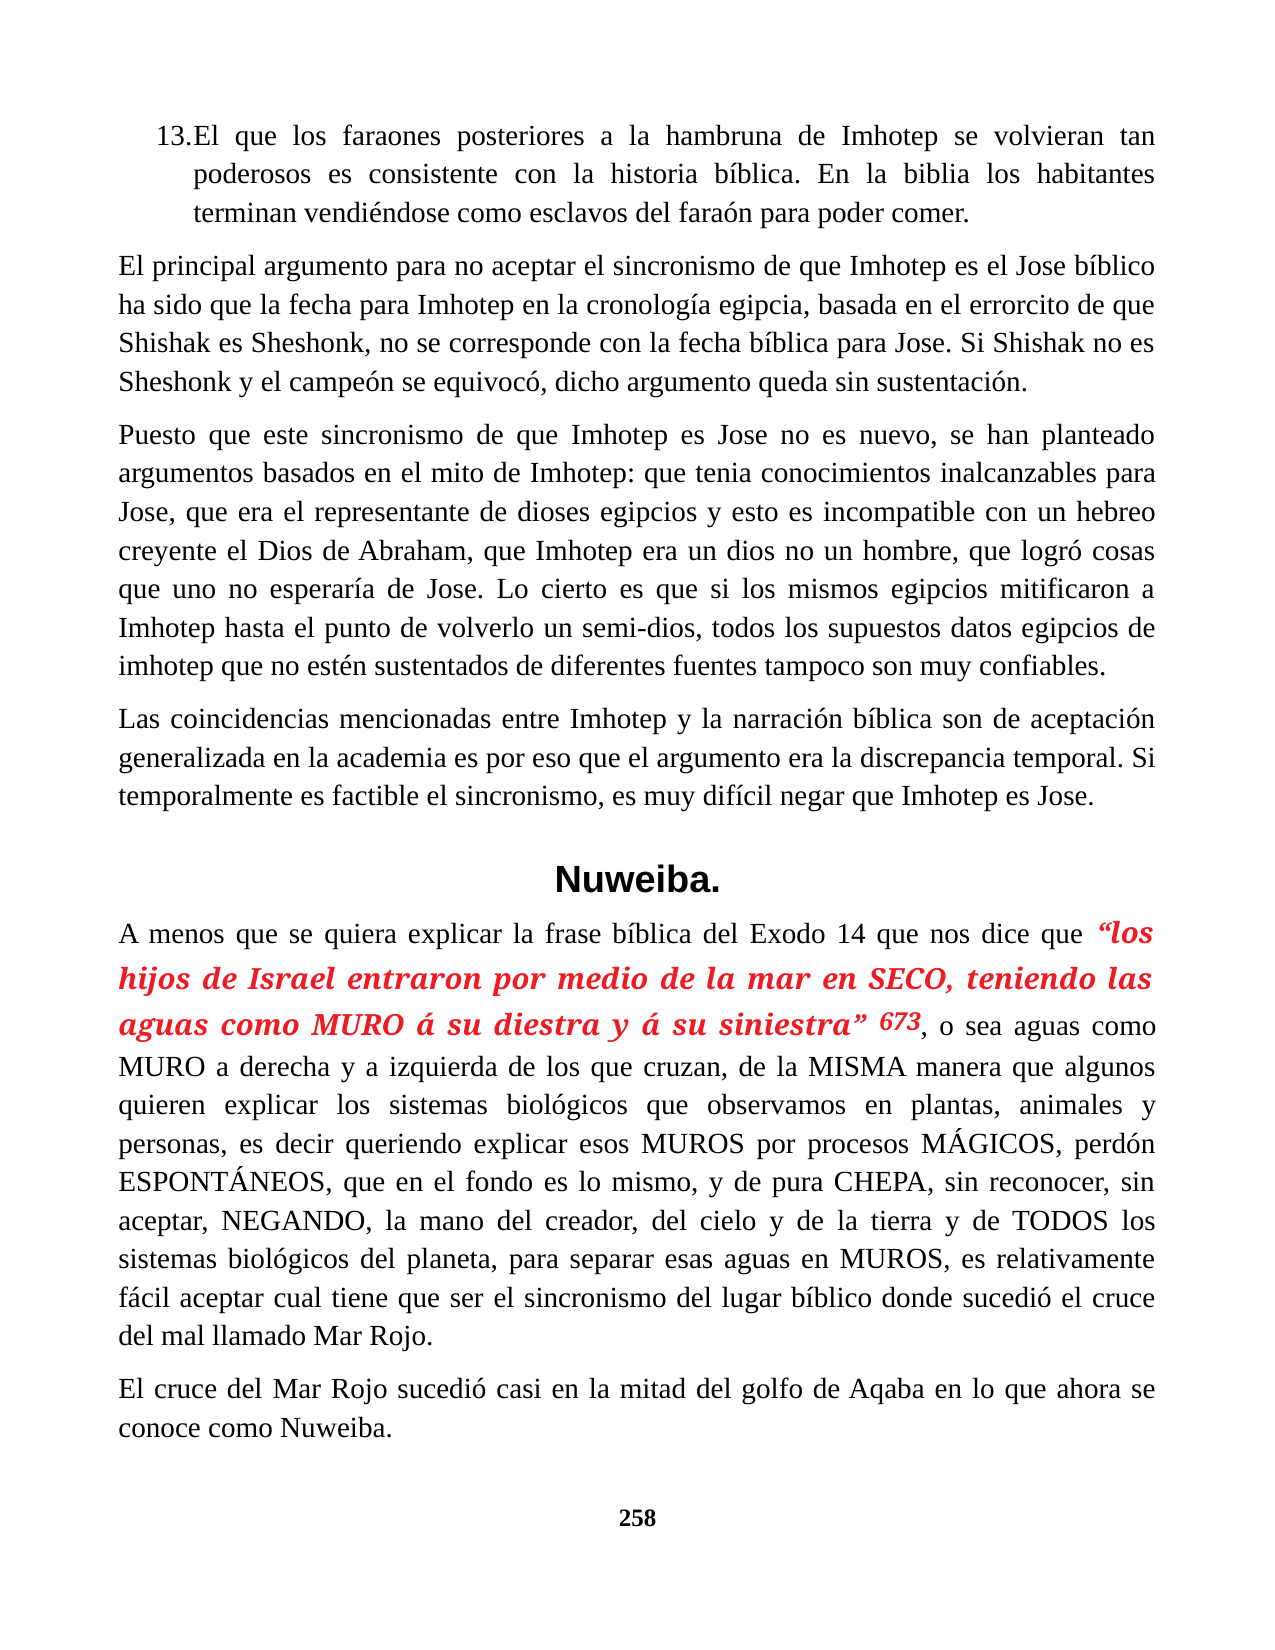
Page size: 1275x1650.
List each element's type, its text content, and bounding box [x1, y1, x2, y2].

text El cruce del Mar Rojo sucedió casi en la mitad del golfo de Aqaba en lo que ahora se conoce como Nuweiba. [118, 1372, 1157, 1444]
list El que los faraones posteriores a la hambruna de Imhotep se volvieran tan poderosos es consistente con la historia bíblica. En la biblia los habitantes terminan vendiéndose como esclavos del faraón para poder comer. [156, 118, 1157, 229]
text Puesto que este sincronismo de que Imhotep es Jose no es nuevo, se han planteado argumentos basados en el mito de Imhotep: que tenia conocimientos inalcanzables para Jose, que era el representante de dioses egipcios y esto es incompatible con un hebreo creyente el Dios de Abraham, que Imhotep era un dios no un hombre, que logró cosas que uno no esperaría de Jose. Lo cierto es que si los mismos egipcios mitificaron a Imhotep hasta el punto de volverlo un semi-dios, todos los supuestos datos egipcios de imhotep que no estén sustentados de diferentes fuentes tampoco son muy confiables. [118, 417, 1157, 682]
subtitle Nuweiba. [118, 857, 1157, 900]
text Las coincidencias mencionadas entre Imhotep y la narración bíblica son de aceptación generalizada en la academia es por eso que el argumento era la discrepancia temporal. Si temporalmente es factible el sincronismo, es muy difícil negar que Imhotep es Jose. [118, 701, 1157, 812]
text A menos que se quiera explicar la frase bíblica del Exodo 14 que nos dice que “los hijos de Israel entraron por medio de la mar en SECO, teniendo las aguas como MURO á su diestra y á su siniestra” , o sea aguas como MURO a derecha y a izquierda de los que cruzan, de la MISMA manera que algunos quieren explicar los sistemas biológicos que observamos en plantas, animales y personas, es decir queriendo explicar esos MUROS por procesos MÁGICOS, perdón ESPONTÁNEOS, que en el fondo es lo mismo, y de pura CHEPA, sin reconocer, sin aceptar, NEGANDO, la mano del creador, del cielo y de la tierra y de TODOS los sistemas biológicos del planeta, para separar esas aguas en MUROS, es relativamente fácil aceptar cual tiene que ser el sincronismo del lugar bíblico donde sucedió el cruce del mal llamado Mar Rojo. [118, 913, 1157, 1352]
text El principal argumento para no aceptar el sincronismo de que Imhotep es el Jose bíblico ha sido que la fecha para Imhotep en la cronología egipcia, basada en el errorcito de que Shishak es Sheshonk, no se corresponde con la fecha bíblica para Jose. Si Shishak no es Sheshonk y el campeón se equivocó, dicho argumento queda sin sustentación. [118, 248, 1157, 397]
